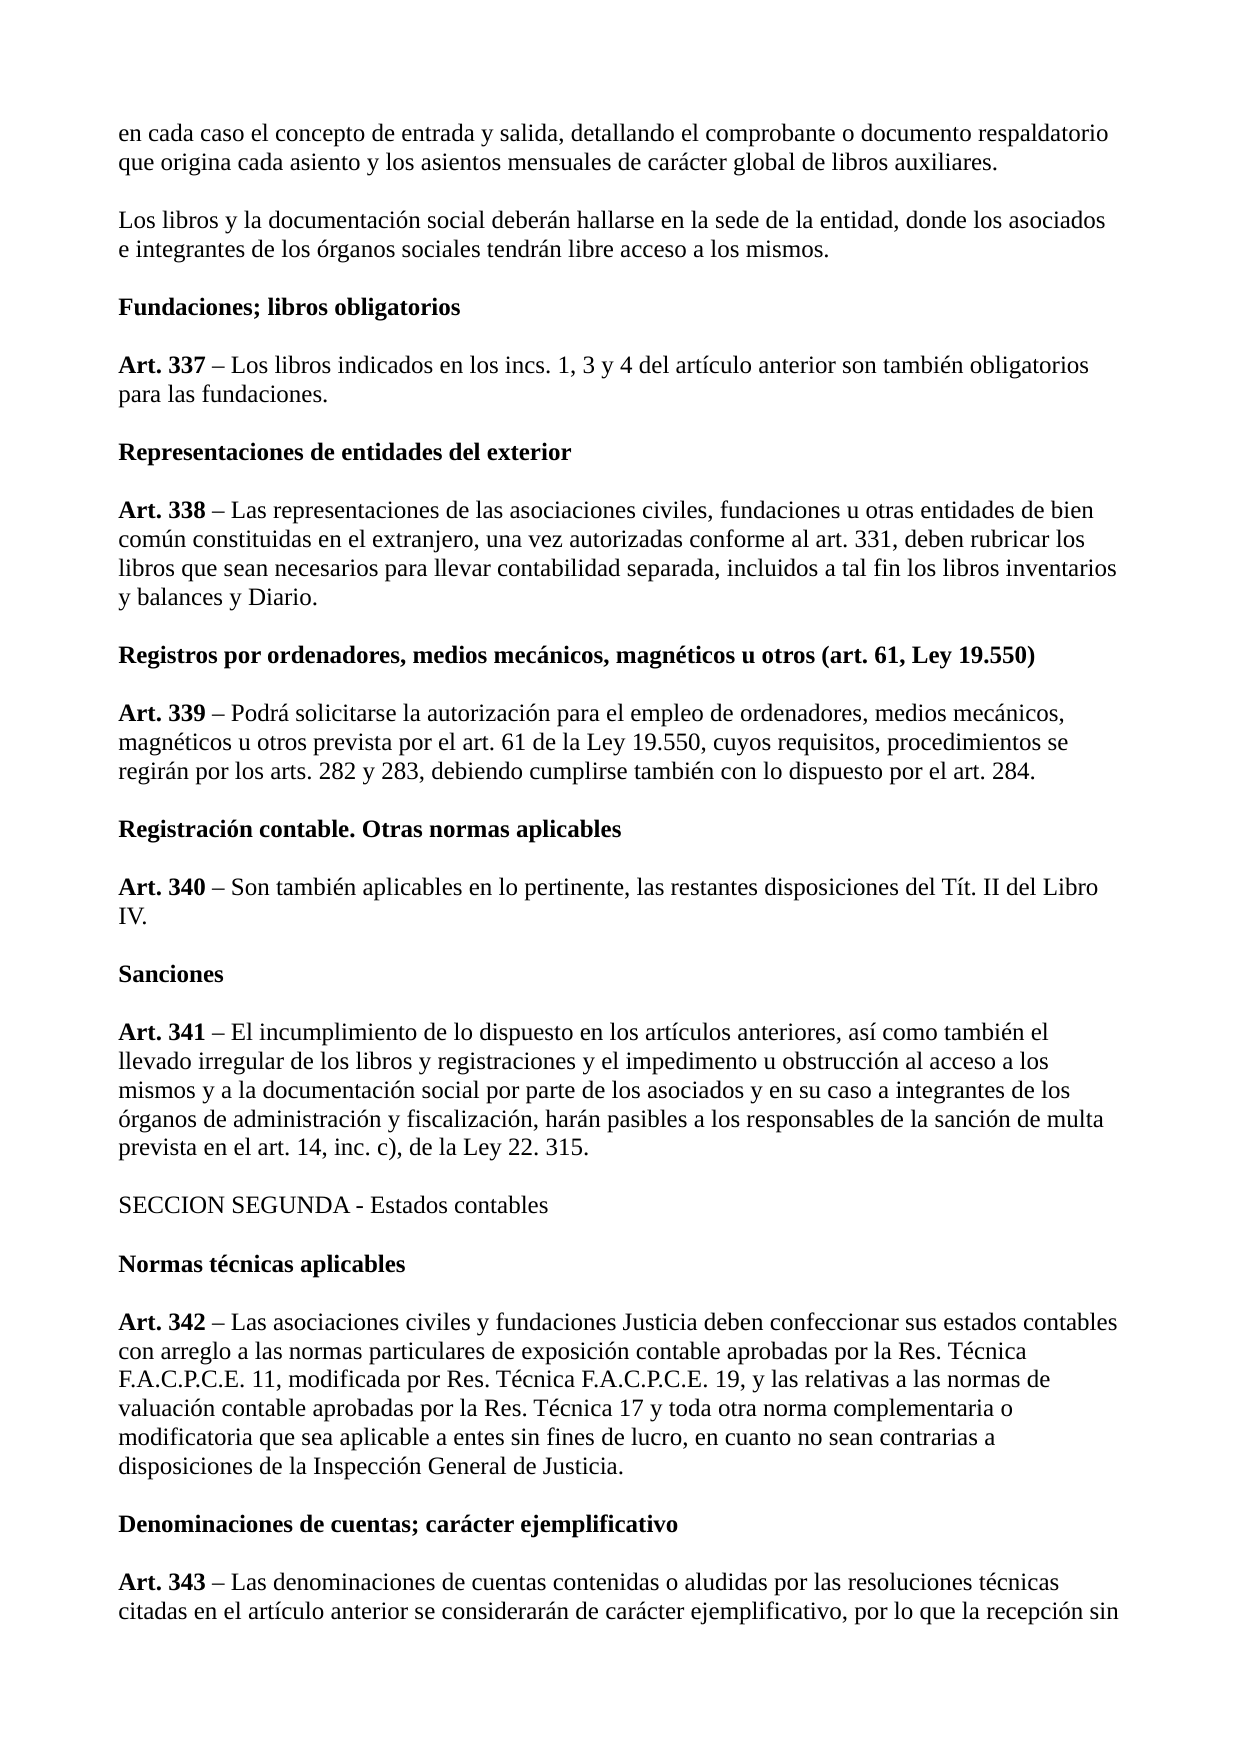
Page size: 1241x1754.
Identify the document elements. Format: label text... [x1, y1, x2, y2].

table_header en cada caso el concepto de entrada y salida, detallando el comprobante o documento respaldatorio que origina cada asiento y los asientos mensuales de carácter global de libros auxiliares. Los libros y la documentación social deberán hallarse en la sede de la entidad, donde los asociados e integrantes de los órganos sociales tendrán libre acceso a los mismos. Fundaciones; libros obligatorios Art. 337 – Los libros indicados en los incs. 1, 3 y 4 del artículo anterior son también obligatorios para las fundaciones. Representaciones de entidades del exterior Art. 338 – Las representaciones de las asociaciones civiles, fundaciones u otras entidades de bien común constituidas en el extranjero, una vez autorizadas conforme al art. 331, deben rubricar los libros que sean necesarios para llevar contabilidad separada, incluidos a tal fin los libros inventarios y balances y Diario. Registros por ordenadores, medios mecánicos, magnéticos u otros (art. 61, Ley 19.550) Art. 339 – Podrá solicitarse la autorización para el empleo de ordenadores, medios mecánicos, magnéticos u otros prevista por el art. 61 de la Ley 19.550, cuyos requisitos, procedimientos se regirán por los arts. 282 y 283, debiendo cumplirse también con lo dispuesto por el art. 284. Registración contable. Otras normas aplicables Art. 340 – Son también aplicables en lo pertinente, las restantes disposiciones del Tít. II del Libro IV. Sanciones Art. 341 – El incumplimiento de lo dispuesto en los artículos anteriores, así como también el llevado irregular de los libros y registraciones y el impedimento u obstrucción al acceso a los mismos y a la documentación social por parte de los asociados y en su caso a integrantes de los órganos de administración y fiscalización, harán pasibles a los responsables de la sanción de multa prevista en el art. 14, inc. c), de la Ley 22. 315. SECCION SEGUNDA - Estados contables Normas técnicas aplicables Art. 342 – Las asociaciones civiles y fundaciones Justicia deben confeccionar sus estados contables con arreglo a las normas particulares de exposición contable aprobadas por la Res. Técnica F.A.C.P.C.E. 11, modificada por Res. Técnica F.A.C.P.C.E. 19, y las relativas a las normas de valuación contable aprobadas por la Res. Técnica 17 y toda otra norma complementaria o modificatoria que sea aplicable a entes sin fines de lucro, en cuanto no sean contrarias a disposiciones de la Inspección General de Justicia. Denominaciones de cuentas; carácter ejemplificativo Art. 343 – Las denominaciones de cuentas contenidas o aludidas por las resoluciones técnicas citadas en el artículo anterior se considerarán de carácter ejemplificativo, por lo que la recepción sin [118, 118, 1122, 1625]
